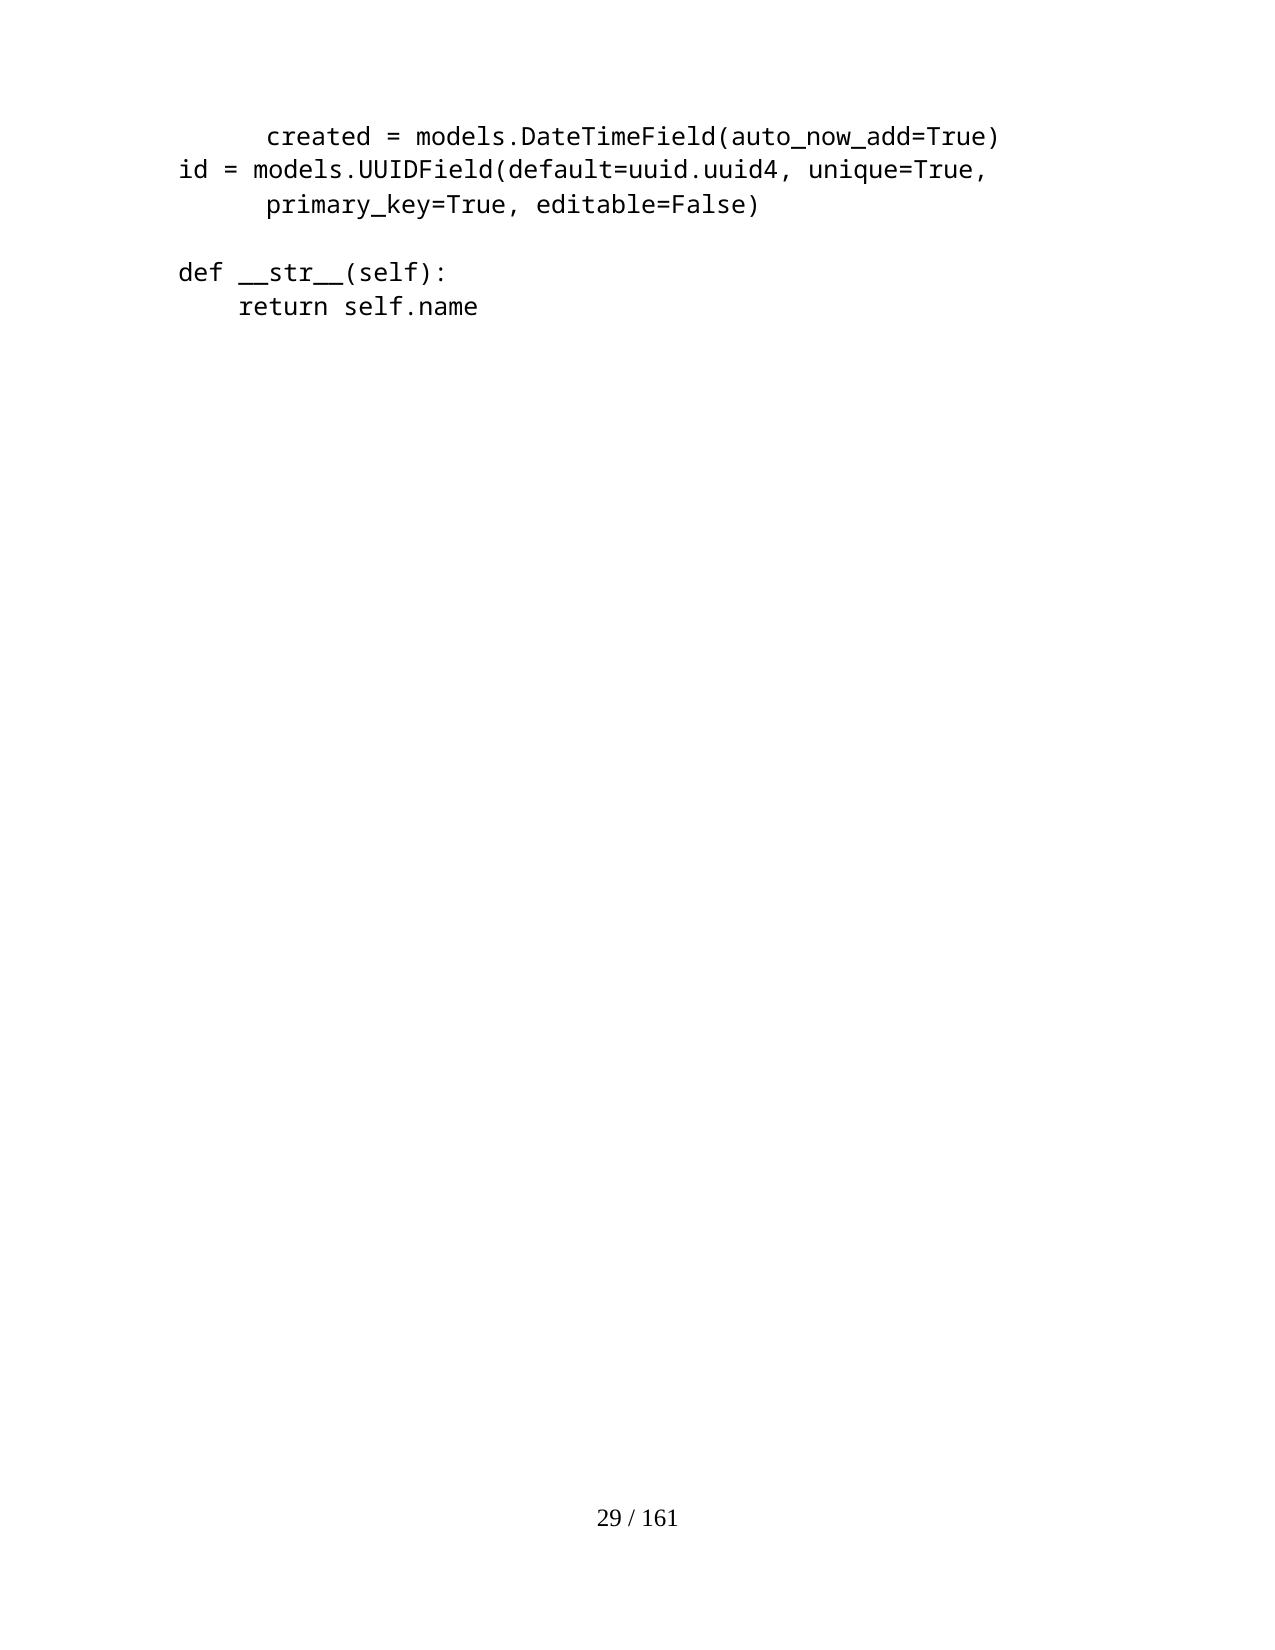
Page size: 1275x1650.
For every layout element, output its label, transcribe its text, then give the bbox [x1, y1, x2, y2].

text created = models.DateTimeField(auto_now_add=True) [118, 118, 1157, 152]
text return self.name [118, 288, 1157, 322]
text def __str__(self): [118, 254, 1157, 288]
text id = models.UUIDField(default=uuid.uuid4, unique=True, primary_key=True, editable=False) [118, 152, 1157, 220]
